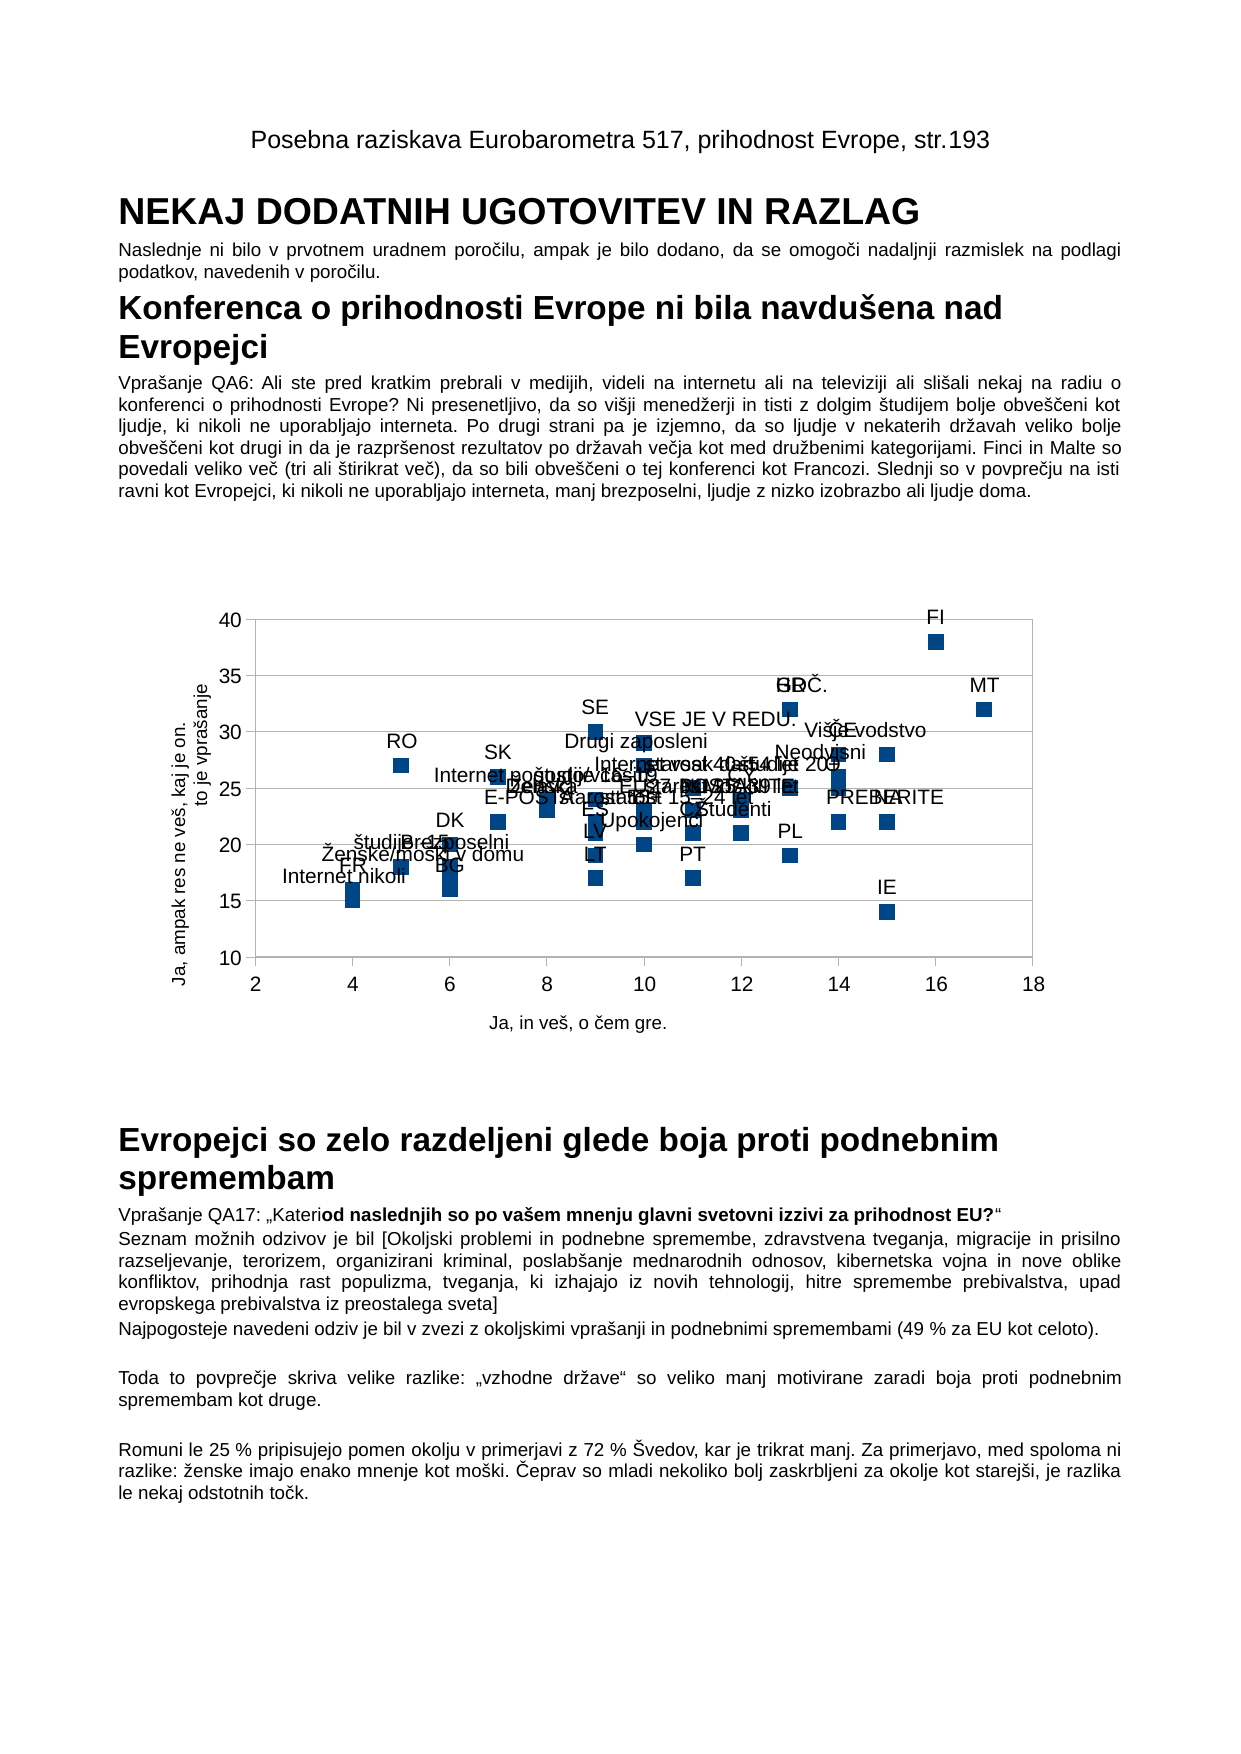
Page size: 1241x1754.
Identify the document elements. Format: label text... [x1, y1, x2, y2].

text Vprašanje QA17: „Kateriod naslednjih so po vašem mnenju glavni svetovni izzivi za prihodnost EU?“ [118, 1203, 1122, 1225]
text Naslednje ni bilo v prvotnem uradnem poročilu, ampak je bilo dodano, da se omogoči nadaljnji razmislek na podlagi podatkov, navedenih v poročilu. [118, 239, 1122, 282]
subtitle NEKAJ DODATNIH UGOTOVITEV IN RAZLAG [118, 189, 1122, 232]
text Vprašanje QA6: Ali ste pred kratkim prebrali v medijih, videli na internetu ali na televiziji ali slišali nekaj na radiu o konferenci o prihodnosti Evrope? Ni presenetljivo, da so višji menedžerji in tisti z dolgim študijem bolje obveščeni kot ljudje, ki nikoli ne uporabljajo interneta. Po drugi strani pa je izjemno, da so ljudje v nekaterih državah veliko bolje obveščeni kot drugi in da je razpršenost rezultatov po državah večja kot med družbenimi kategorijami. Finci in Malte so povedali veliko več (tri ali štirikrat več), da so bili obveščeni o tej konferenci kot Francozi. Slednji so v povprečju na isti ravni kot Evropejci, ki nikoli ne uporabljajo interneta, manj brezposelni, ljudje z nizko izobrazbo ali ljudje doma. [118, 372, 1122, 501]
subtitle Konferenca o prihodnosti Evrope ni bila navdušena nad Evropejci [118, 288, 1122, 365]
subtitle Evropejci so zelo razdeljeni glede boja proti podnebnim spremembam [118, 1120, 1122, 1197]
text Toda to povprečje skriva velike razlike: „vzhodne države“ so veliko manj motivirane zaradi boja proti podnebnim spremembam kot druge. [118, 1367, 1122, 1410]
text Seznam možnih odzivov je bil [Okoljski problemi in podnebne spremembe, zdravstvena tveganja, migracije in prisilno razseljevanje, terorizem, organizirani kriminal, poslabšanje mednarodnih odnosov, kibernetska vojna in nove oblike konfliktov, prihodnja rast populizma, tveganja, ki izhajajo iz novih tehnologij, hitre spremembe prebivalstva, upad evropskega prebivalstva iz preostalega sveta] [118, 1228, 1122, 1314]
text Romuni le 25 % pripisujejo pomen okolju v primerjavi z 72 % Švedov, kar je trikrat manj. Za primerjavo, med spoloma ni razlike: ženske imajo enako mnenje kot moški. Čeprav so mladi nekoliko bolj zaskrbljeni za okolje kot starejši, je razlika le nekaj odstotnih točk. [118, 1438, 1122, 1503]
text Najpogosteje navedeni odziv je bil v zvezi z okoljskimi vprašanji in podnebnimi spremembami (49 % za EU kot celoto). [118, 1318, 1122, 1339]
